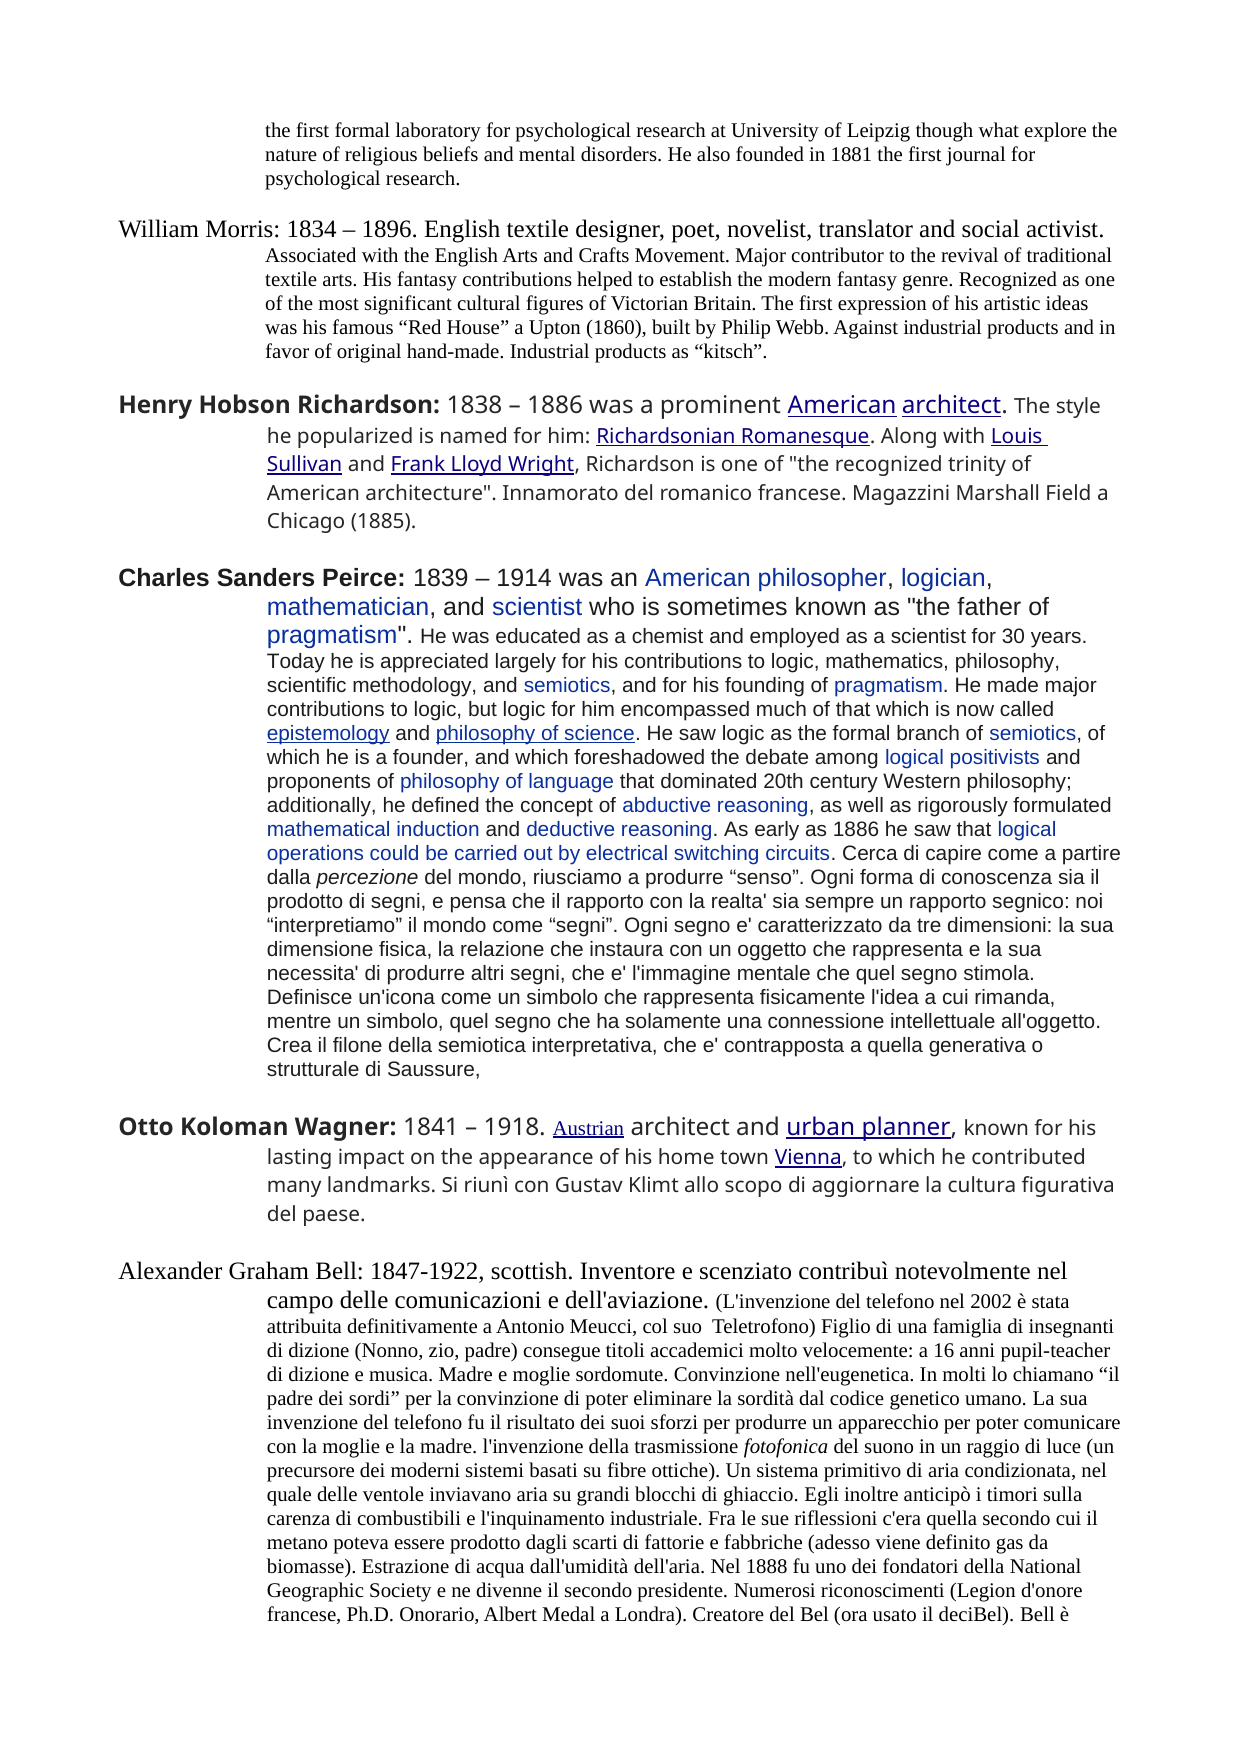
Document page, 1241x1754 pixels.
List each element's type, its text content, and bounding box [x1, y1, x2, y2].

text the first formal laboratory for psychological research at University of Leipzig though what explore the nature of religious beliefs and mental disorders. He also founded in 1881 the first journal for psychological research. [118, 118, 1122, 190]
text Henry Hobson Richardson: 1838 – 1886 was a prominent American architect. The style he popularized is named for him: Richardsonian Romanesque. Along with Louis Sullivan and Frank Lloyd Wright, Richardson is one of "the recognized trinity of American architecture". Innamorato del romanico francese. Magazzini Marshall Field a Chicago (1885). [118, 387, 1122, 534]
text Alexander Graham Bell: 1847-1922, scottish. Inventore e scenziato contribuì notevolmente nel campo delle comunicazioni e dell'aviazione. (L'invenzione del telefono nel 2002 è stata attribuita definitivamente a Antonio Meucci, col suo Teletrofono) Figlio di una famiglia di insegnanti di dizione (Nonno, zio, padre) consegue titoli accademici molto velocemente: a 16 anni pupil-teacher di dizione e musica. Madre e moglie sordomute. Convinzione nell'eugenetica. In molti lo chiamano “il padre dei sordi” per la convinzione di poter eliminare la sordità dal codice genetico umano. La sua invenzione del telefono fu il risultato dei suoi sforzi per produrre un apparecchio per poter comunicare con la moglie e la madre. l'invenzione della trasmissione fotofonica del suono in un raggio di luce (un precursore dei moderni sistemi basati su fibre ottiche). Un sistema primitivo di aria condizionata, nel quale delle ventole inviavano aria su grandi blocchi di ghiaccio. Egli inoltre anticipò i timori sulla carenza di combustibili e l'inquinamento industriale. Fra le sue riflessioni c'era quella secondo cui il metano poteva essere prodotto dagli scarti di fattorie e fabbriche (adesso viene definito gas da biomasse). Estrazione di acqua dall'umidità dell'aria. Nel 1888 fu uno dei fondatori della National Geographic Society e ne divenne il secondo presidente. Numerosi riconoscimenti (Legion d'onore francese, Ph.D. Onorario, Albert Medal a Londra). Creatore del Bel (ora usato il deciBel). Bell è [118, 1256, 1122, 1626]
text Otto Koloman Wagner: 1841 – 1918. Austrian architect and urban planner, known for his lasting impact on the appearance of his home town Vienna, to which he contributed many landmarks. Si riunì con Gustav Klimt allo scopo di aggiornare la cultura figurativa del paese. [118, 1109, 1122, 1227]
text William Morris: 1834 – 1896. English textile designer, poet, novelist, translator and social activist. Associated with the English Arts and Crafts Movement. Major contributor to the revival of traditional textile arts. His fantasy contributions helped to establish the modern fantasy genre. Recognized as one of the most significant cultural figures of Victorian Britain. The first expression of his artistic ideas was his famous “Red House” a Upton (1860), built by Philip Webb. Against industrial products and in favor of original hand-made. Industrial products as “kitsch”. [118, 214, 1122, 363]
text Charles Sanders Peirce: 1839 – 1914 was an American philosopher, logician, mathematician, and scientist who is sometimes known as "the father of pragmatism". He was educated as a chemist and employed as a scientist for 30 years. Today he is appreciated largely for his contributions to logic, mathematics, philosophy, scientific methodology, and semiotics, and for his founding of pragmatism. He made major contributions to logic, but logic for him encompassed much of that which is now called epistemology and philosophy of science. He saw logic as the formal branch of semiotics, of which he is a founder, and which foreshadowed the debate among logical positivists and proponents of philosophy of language that dominated 20th century Western philosophy; additionally, he defined the concept of abductive reasoning, as well as rigorously formulated mathematical induction and deductive reasoning. As early as 1886 he saw that logical operations could be carried out by electrical switching circuits. Cerca di capire come a partire dalla percezione del mondo, riusciamo a produrre “senso”. Ogni forma di conoscenza sia il prodotto di segni, e pensa che il rapporto con la realta' sia sempre un rapporto segnico: noi “interpretiamo” il mondo come “segni”. Ogni segno e' caratterizzato da tre dimensioni: la sua dimensione fisica, la relazione che instaura con un oggetto che rappresenta e la sua necessita' di produrre altri segni, che e' l'immagine mentale che quel segno stimola. Definisce un'icona come un simbolo che rappresenta fisicamente l'idea a cui rimanda, mentre un simbolo, quel segno che ha solamente una connessione intellettuale all'oggetto. Crea il filone della semiotica interpretativa, che e' contrapposta a quella generativa o strutturale di Saussure, [118, 563, 1122, 1080]
